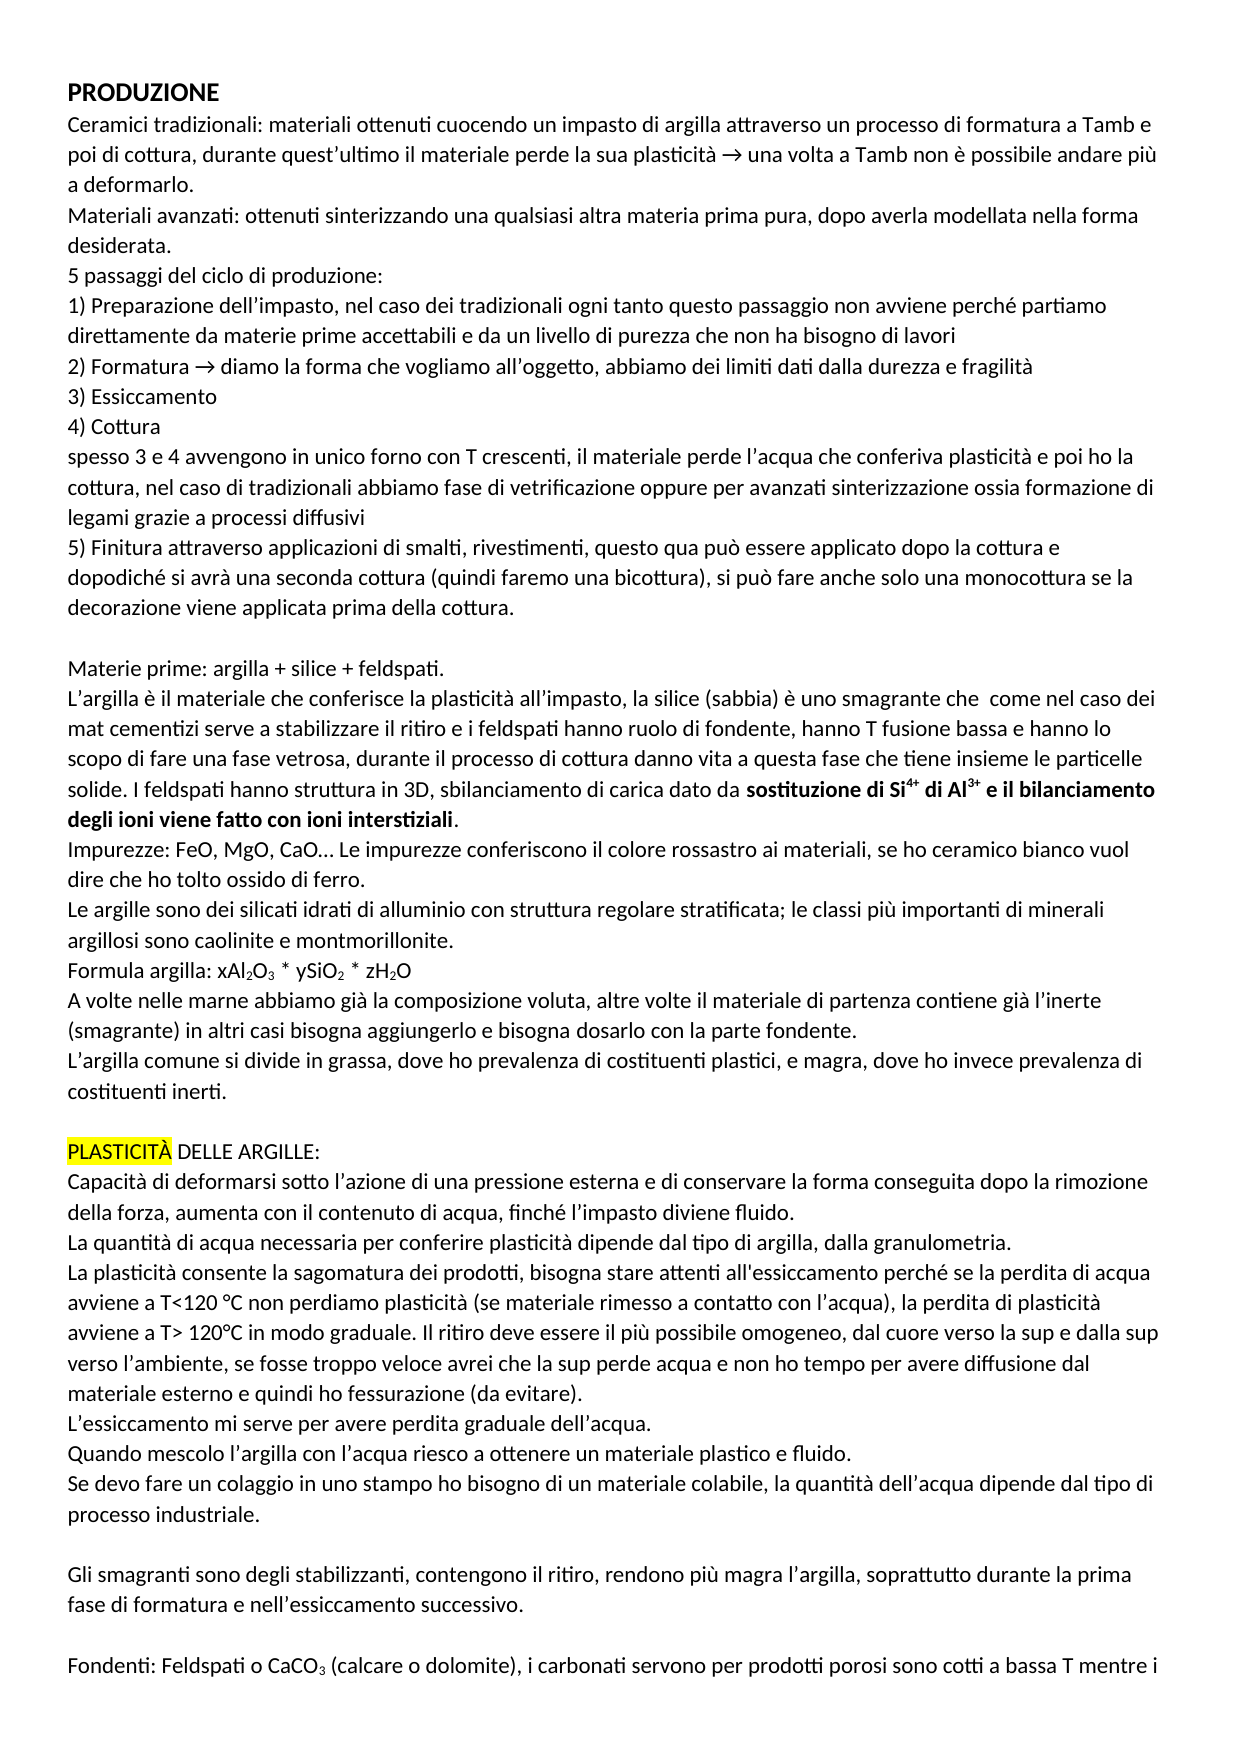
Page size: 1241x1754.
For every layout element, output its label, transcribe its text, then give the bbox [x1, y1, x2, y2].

text PRODUZIONE Ceramici tradizionali: materiali ottenuti cuocendo un impasto di argilla attraverso un processo di formatura a Tamb e poi di cottura, durante quest’ultimo il materiale perde la sua plasticità → una volta a Tamb non è possibile andare più a deformarlo. Materiali avanzati: ottenuti sinterizzando una qualsiasi altra materia prima pura, dopo averla modellata nella forma desiderata. 5 passaggi del ciclo di produzione: 1) Preparazione dell’impasto, nel caso dei tradizionali ogni tanto questo passaggio non avviene perché partiamo direttamente da materie prime accettabili e da un livello di purezza che non ha bisogno di lavori 2) Formatura → diamo la forma che vogliamo all’oggetto, abbiamo dei limiti dati dalla durezza e fragilità 3) Essiccamento 4) Cottura spesso 3 e 4 avvengono in unico forno con T crescenti, il materiale perde l’acqua che conferiva plasticità e poi ho la cottura, nel caso di tradizionali abbiamo fase di vetrificazione oppure per avanzati sinterizzazione ossia formazione di legami grazie a processi diffusivi 5) Finitura attraverso applicazioni di smalti, rivestimenti, questo qua può essere applicato dopo la cottura e dopodiché si avrà una seconda cottura (quindi faremo una bicottura), si può fare anche solo una monocottura se la decorazione viene applicata prima della cottura. Materie prime: argilla + silice + feldspati. L’argilla è il materiale che conferisce la plasticità all’impasto, la silice (sabbia) è uno smagrante che come nel caso dei mat cementizi serve a stabilizzare il ritiro e i feldspati hanno ruolo di fondente, hanno T fusione bassa e hanno lo scopo di fare una fase vetrosa, durante il processo di cottura danno vita a questa fase che tiene insieme le particelle solide. I feldspati hanno struttura in 3D, sbilanciamento di carica dato da sostituzione di Si4+ di Al3+ e il bilanciamento degli ioni viene fatto con ioni interstiziali. Impurezze: FeO, MgO, CaO… Le impurezze conferiscono il colore rossastro ai materiali, se ho ceramico bianco vuol dire che ho tolto ossido di ferro. Le argille sono dei silicati idrati di alluminio con struttura regolare stratificata; le classi più importanti di minerali argillosi sono caolinite e montmorillonite. Formula argilla: xAl2O3 * ySiO2 * zH2O A volte nelle marne abbiamo già la composizione voluta, altre volte il materiale di partenza contiene già l’inerte (smagrante) in altri casi bisogna aggiungerlo e bisogna dosarlo con la parte fondente. L’argilla comune si divide in grassa, dove ho prevalenza di costituenti plastici, e magra, dove ho invece prevalenza di costituenti inerti. PLASTICITÀ DELLE ARGILLE: Capacità di deformarsi sotto l’azione di una pressione esterna e di conservare la forma conseguita dopo la rimozione della forza, aumenta con il contenuto di acqua, finché l’impasto diviene fluido. La quantità di acqua necessaria per conferire plasticità dipende dal tipo di argilla, dalla granulometria. La plasticità consente la sagomatura dei prodotti, bisogna stare attenti all'essiccamento perché se la perdita di acqua avviene a T<120 °C non perdiamo plasticità (se materiale rimesso a contatto con l’acqua), la perdita di plasticità avviene a T> 120°C in modo graduale. Il ritiro deve essere il più possibile omogeneo, dal cuore verso la sup e dalla sup verso l’ambiente, se fosse troppo veloce avrei che la sup perde acqua e non ho tempo per avere diffusione dal materiale esterno e quindi ho fessurazione (da evitare). L’essiccamento mi serve per avere perdita graduale dell’acqua. Quando mescolo l’argilla con l’acqua riesco a ottenere un materiale plastico e fluido. Se devo fare un colaggio in uno stampo ho bisogno di un materiale colabile, la quantità dell’acqua dipende dal tipo di processo industriale. Gli smagranti sono degli stabilizzanti, contengono il ritiro, rendono più magra l’argilla, soprattutto durante la prima fase di formatura e nell’essiccamento successivo. Fondenti: Feldspati o CaCO3 (calcare o dolomite), i carbonati servono per prodotti porosi sono cotti a bassa T mentre i [67, 75, 1165, 1679]
